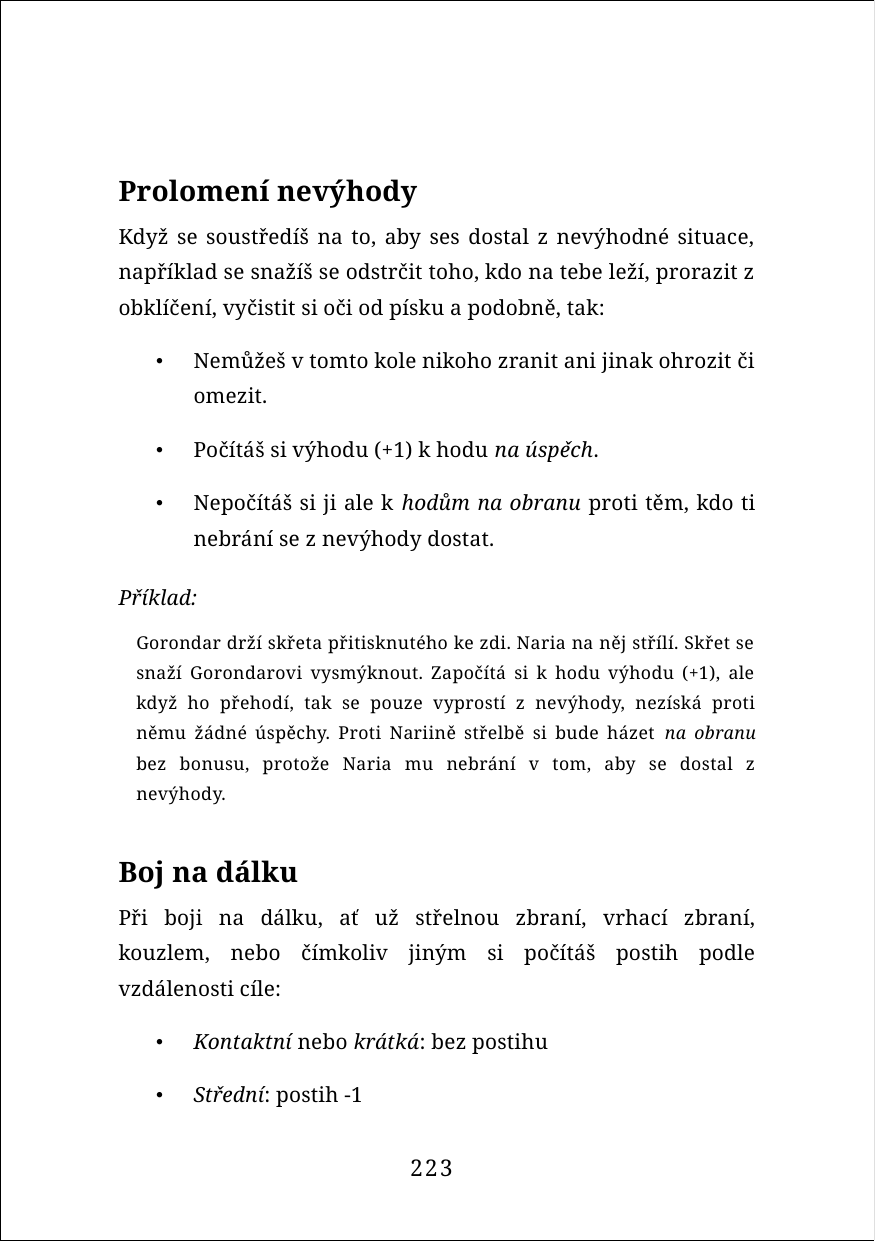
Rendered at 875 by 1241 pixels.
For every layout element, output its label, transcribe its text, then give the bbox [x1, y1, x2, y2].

subtitle Boj na dálku [118, 853, 756, 891]
text Když se soustředíš na to, aby ses dostal z nevýhodné situace, například se snažíš se odstrčit toho, kdo na tebe leží, prorazit z obklíčení, vyčistit si oči od písku a podobně, tak: [118, 222, 756, 321]
list Nepočítáš si ji ale k hodům na obranu proti těm, kdo ti nebrání se z nevýhody dostat. [156, 488, 756, 552]
text Příklad: [118, 583, 756, 611]
subtitle Prolomení nevýhody [118, 172, 756, 210]
text Gorondar drží skřeta přitisknutého ke zdi. Naria na něj střílí. Skřet se snaží Gorondarovi vysmýknout. Započítá si k hodu výhodu (+1), ale když ho přehodí, tak se pouze vyprostí z nevýhody, nezíská proti němu žádné úspěchy. Proti Nariině střelbě si bude házet na obranu bez bonusu, protože Naria mu nebrání v tom, aby se dostal z nevýhody. [136, 630, 756, 805]
list Kontaktní nebo krátká: bez postihu [156, 1027, 756, 1056]
list Střední: postih -1 [156, 1080, 756, 1109]
list Nemůžeš v tomto kole nikoho zranit ani jinak ohrozit či omezit. [156, 346, 756, 410]
list Počítáš si výhodu (+1) k hodu na úspěch. [156, 435, 756, 463]
text Při boji na dálku, ať už střelnou zbraní, vrhací zbraní, kouzlem, nebo čímkoliv jiným si počítáš postih podle vzdálenosti cíle: [118, 903, 756, 1002]
